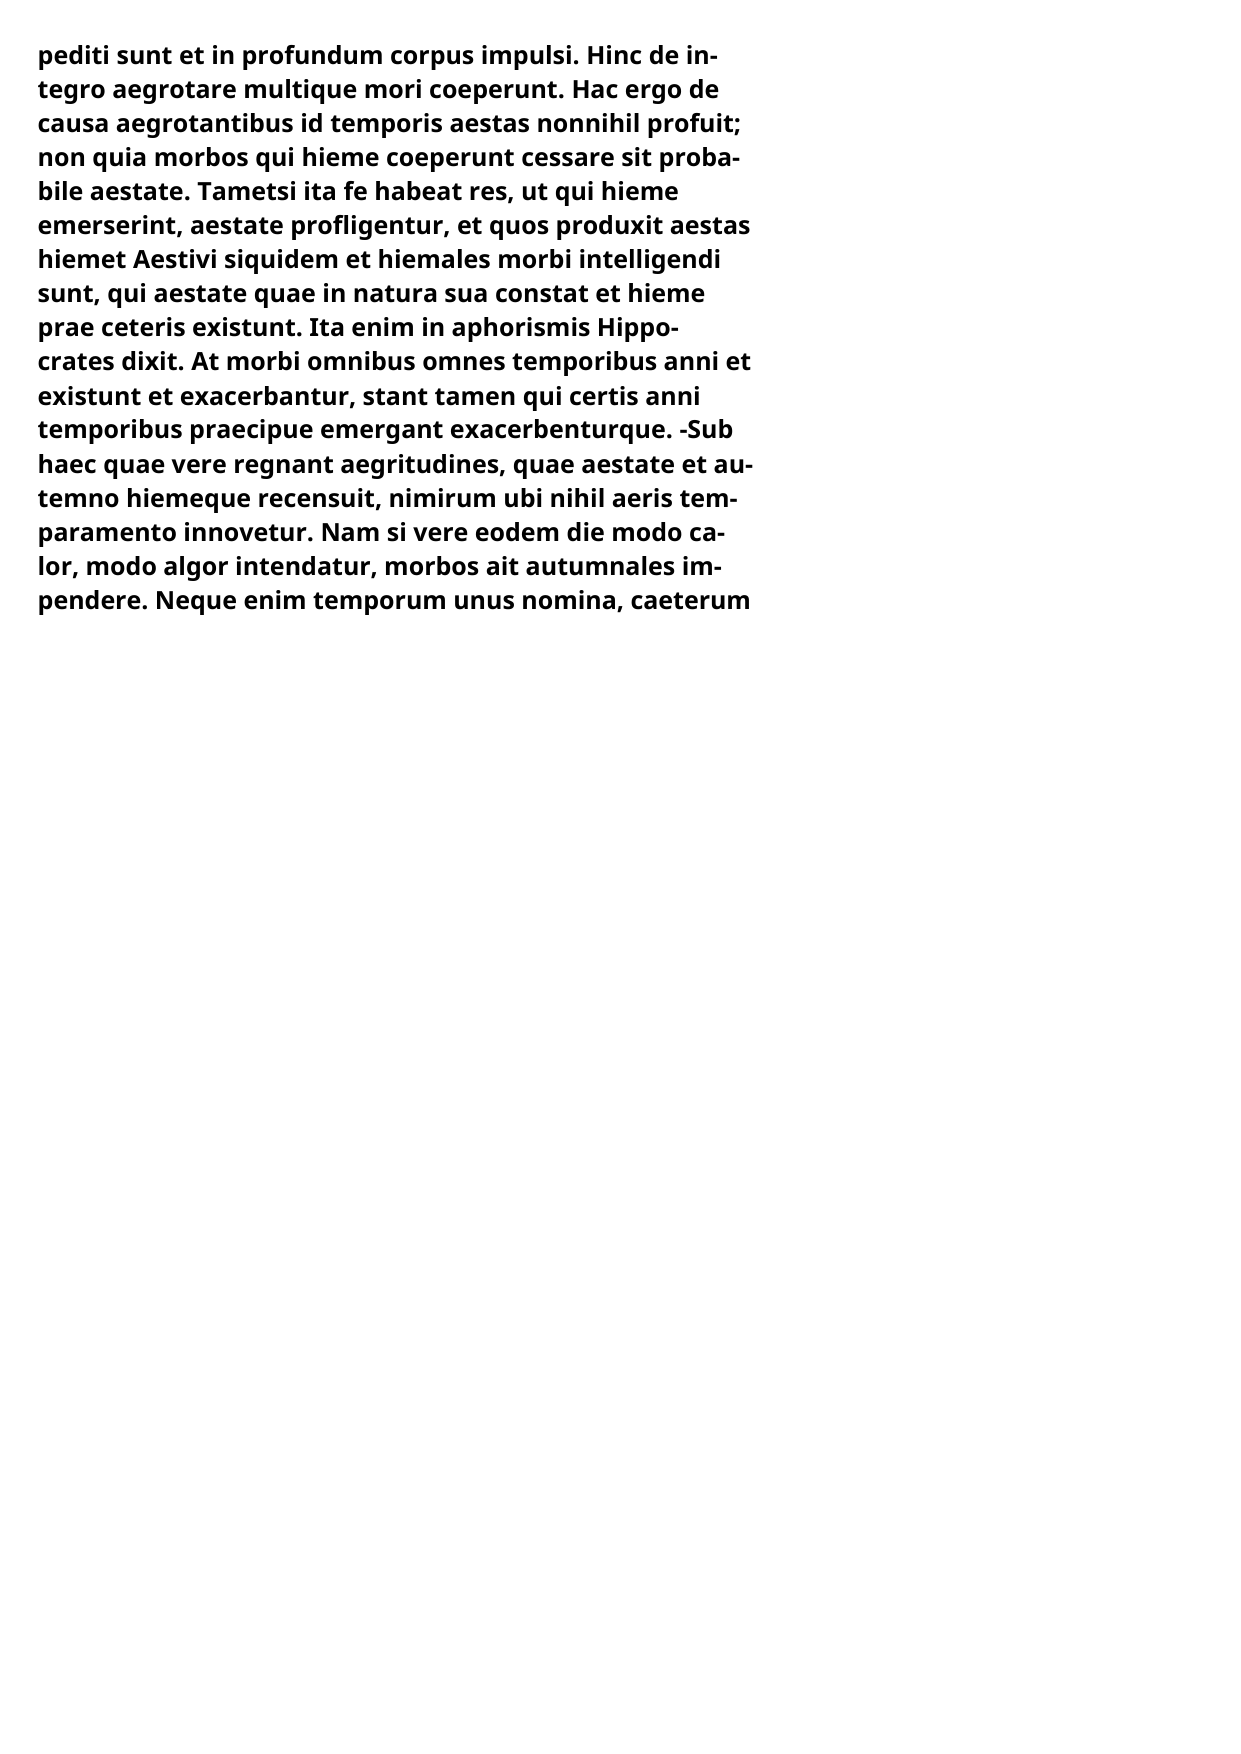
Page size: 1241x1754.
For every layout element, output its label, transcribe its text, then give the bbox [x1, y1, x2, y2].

text pediti sunt et in profundum corpus impulsi. Hinc de in- tegro aegrotare multique mori coeperunt. Hac ergo de causa aegrotantibus id temporis aestas nonnihil profuit; non quia morbos qui hieme coeperunt cessare sit proba- bile aestate. Tametsi ita fe habeat res, ut qui hieme emerserint, aestate profligentur, et quos produxit aestas hiemet Aestivi siquidem et hiemales morbi intelligendi sunt, qui aestate quae in natura sua constat et hieme prae ceteris existunt. Ita enim in aphorismis Hippo- crates dixit. At morbi omnibus omnes temporibus anni et existunt et exacerbantur, stant tamen qui certis anni temporibus praecipue emergant exacerbenturque. -Sub haec quae vere regnant aegritudines, quae aestate et au- temno hiemeque recensuit, nimirum ubi nihil aeris tem- paramento innovetur. Nam si vere eodem die modo ca- lor, modo algor intendatur, morbos ait autumnales im- pendere. Neque enim temporum unus nomina, caeterum [37, 37, 1203, 617]
